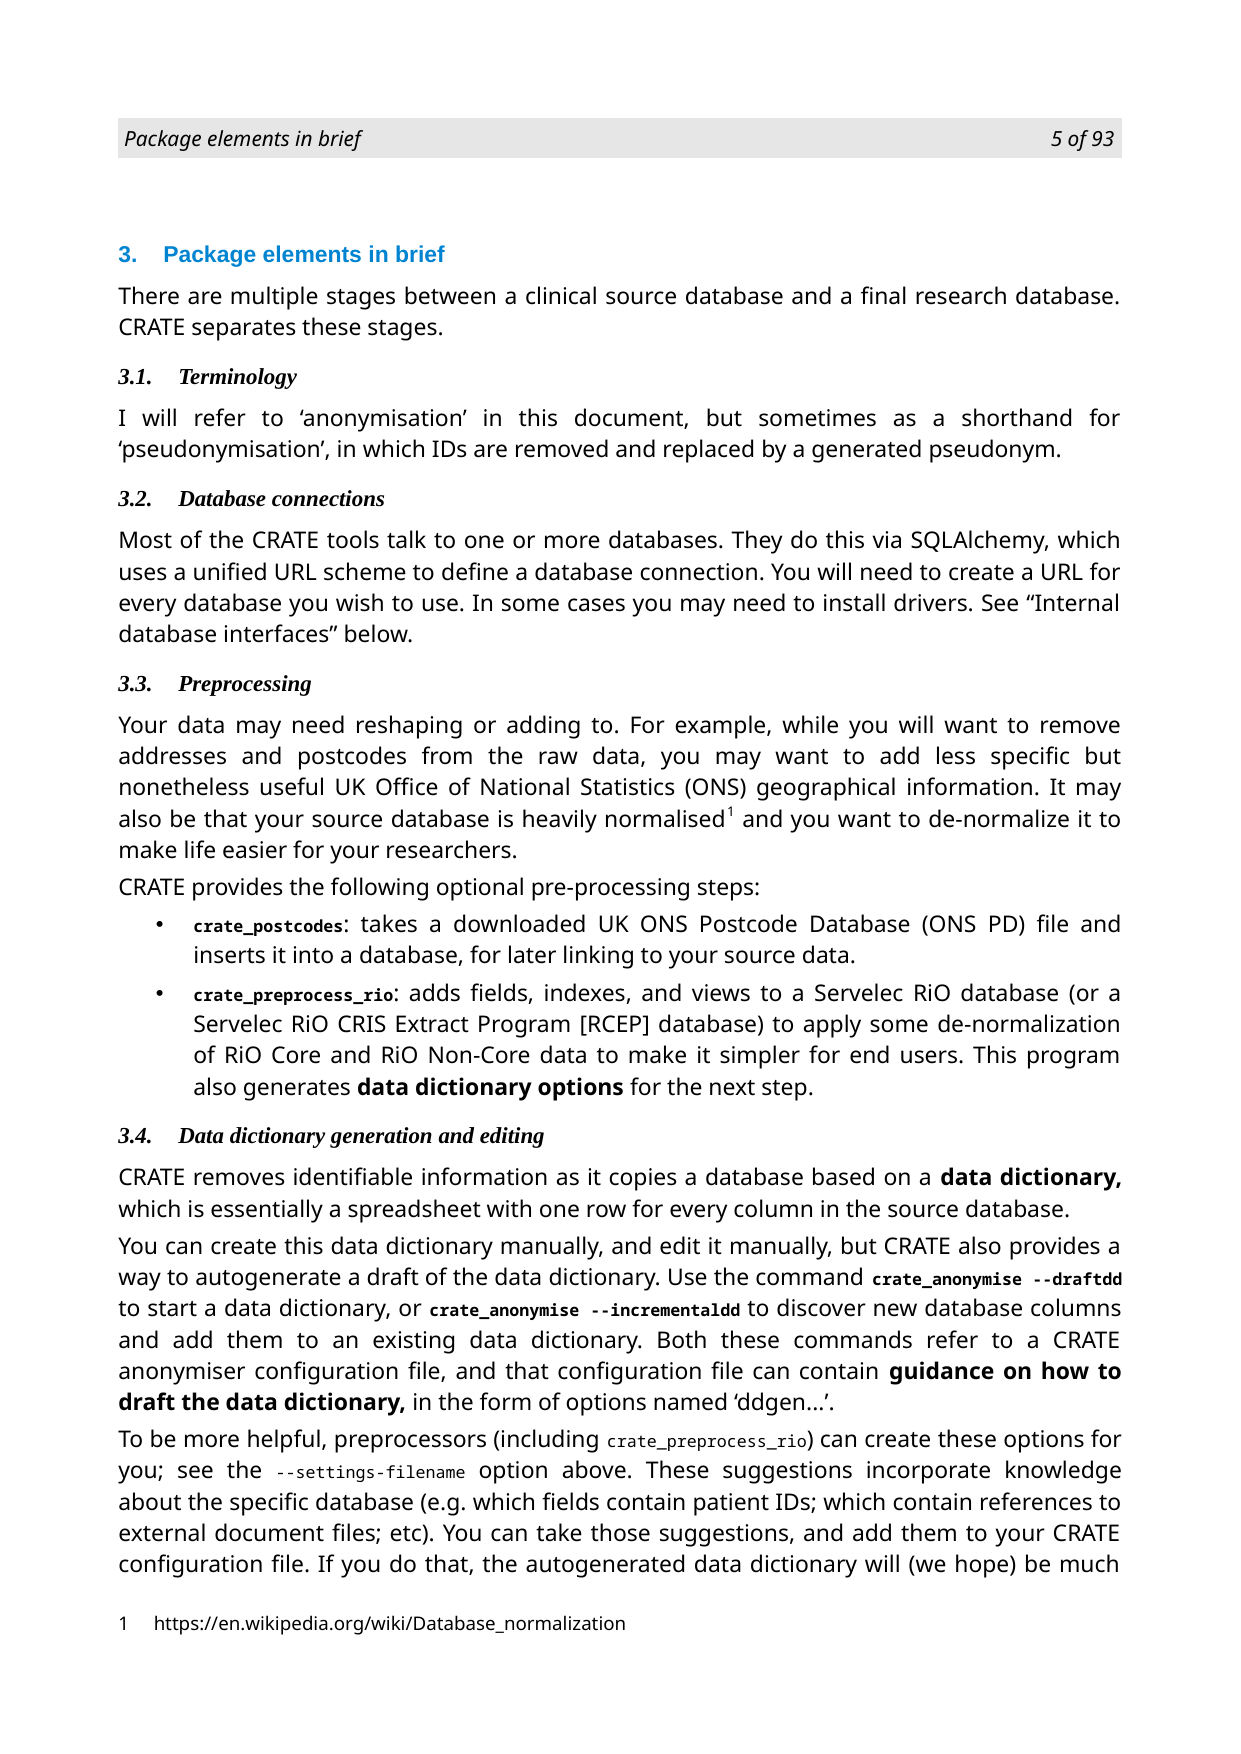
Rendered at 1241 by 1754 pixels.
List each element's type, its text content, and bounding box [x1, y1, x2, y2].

text Most of the CRATE tools talk to one or more databases. They do this via SQLAlchemy, which uses a unified URL scheme to define a database connection. You will need to create a URL for every database you wish to use. In some cases you may need to install drivers. See “Internal database interfaces” below. [118, 524, 1122, 649]
text There are multiple stages between a clinical source database and a final research database. CRATE separates these stages. [118, 280, 1122, 342]
list crate_preprocess_rio: adds fields, indexes, and views to a Servelec RiO database (or a Servelec RiO CRIS Extract Program [RCEP] database) to apply some de-normalization of RiO Core and RiO Non-Core data to make it simpler for end users. This program also generates data dictionary options for the next step. [156, 977, 1122, 1102]
subtitle Data dictionary generation and editing [118, 1122, 1122, 1149]
subtitle Package elements in brief [118, 241, 1122, 267]
text https://en.wikipedia.org/wiki/Database_normalization [118, 1610, 1122, 1636]
text You can create this data dictionary manually, and edit it manually, but CRATE also provides a way to autogenerate a draft of the data dictionary. Use the command crate_anonymise --draftdd to start a data dictionary, or crate_anonymise --incrementaldd to discover new database columns and add them to an existing data dictionary. Both these commands refer to a CRATE anonymiser configuration file, and that configuration file can contain guidance on how to draft the data dictionary, in the form of options named ‘ddgen...’. [118, 1230, 1122, 1417]
subtitle Terminology [118, 363, 1122, 389]
text To be more helpful, preprocessors (including crate_preprocess_rio) can create these options for you; see the --settings-filename option above. These suggestions incorporate knowledge about the specific database (e.g. which fields contain patient IDs; which contain references to external document files; etc). You can take those suggestions, and add them to your CRATE configuration file. If you do that, the autogenerated data dictionary will (we hope) be much [118, 1423, 1122, 1579]
text Your data may need reshaping or adding to. For example, while you will want to remove addresses and postcodes from the raw data, you may want to add less specific but nonetheless useful UK Office of National Statistics (ONS) geographical information. It may also be that your source database is heavily normalised and you want to de-normalize it to make life easier for your researchers. [118, 709, 1122, 865]
list crate_postcodes: takes a downloaded UK ONS Postcode Database (ONS PD) file and inserts it into a database, for later linking to your source data. [156, 908, 1122, 971]
text CRATE removes identifiable information as it copies a database based on a data dictionary, which is essentially a spreadsheet with one row for every column in the source database. [118, 1161, 1122, 1224]
subtitle Preprocessing [118, 670, 1122, 696]
text I will refer to ‘anonymisation’ in this document, but sometimes as a shorthand for ‘pseudonymisation’, in which IDs are removed and replaced by a generated pseudonym. [118, 402, 1122, 464]
subtitle Database connections [118, 485, 1122, 512]
text CRATE provides the following optional pre-processing steps: [118, 871, 1122, 902]
